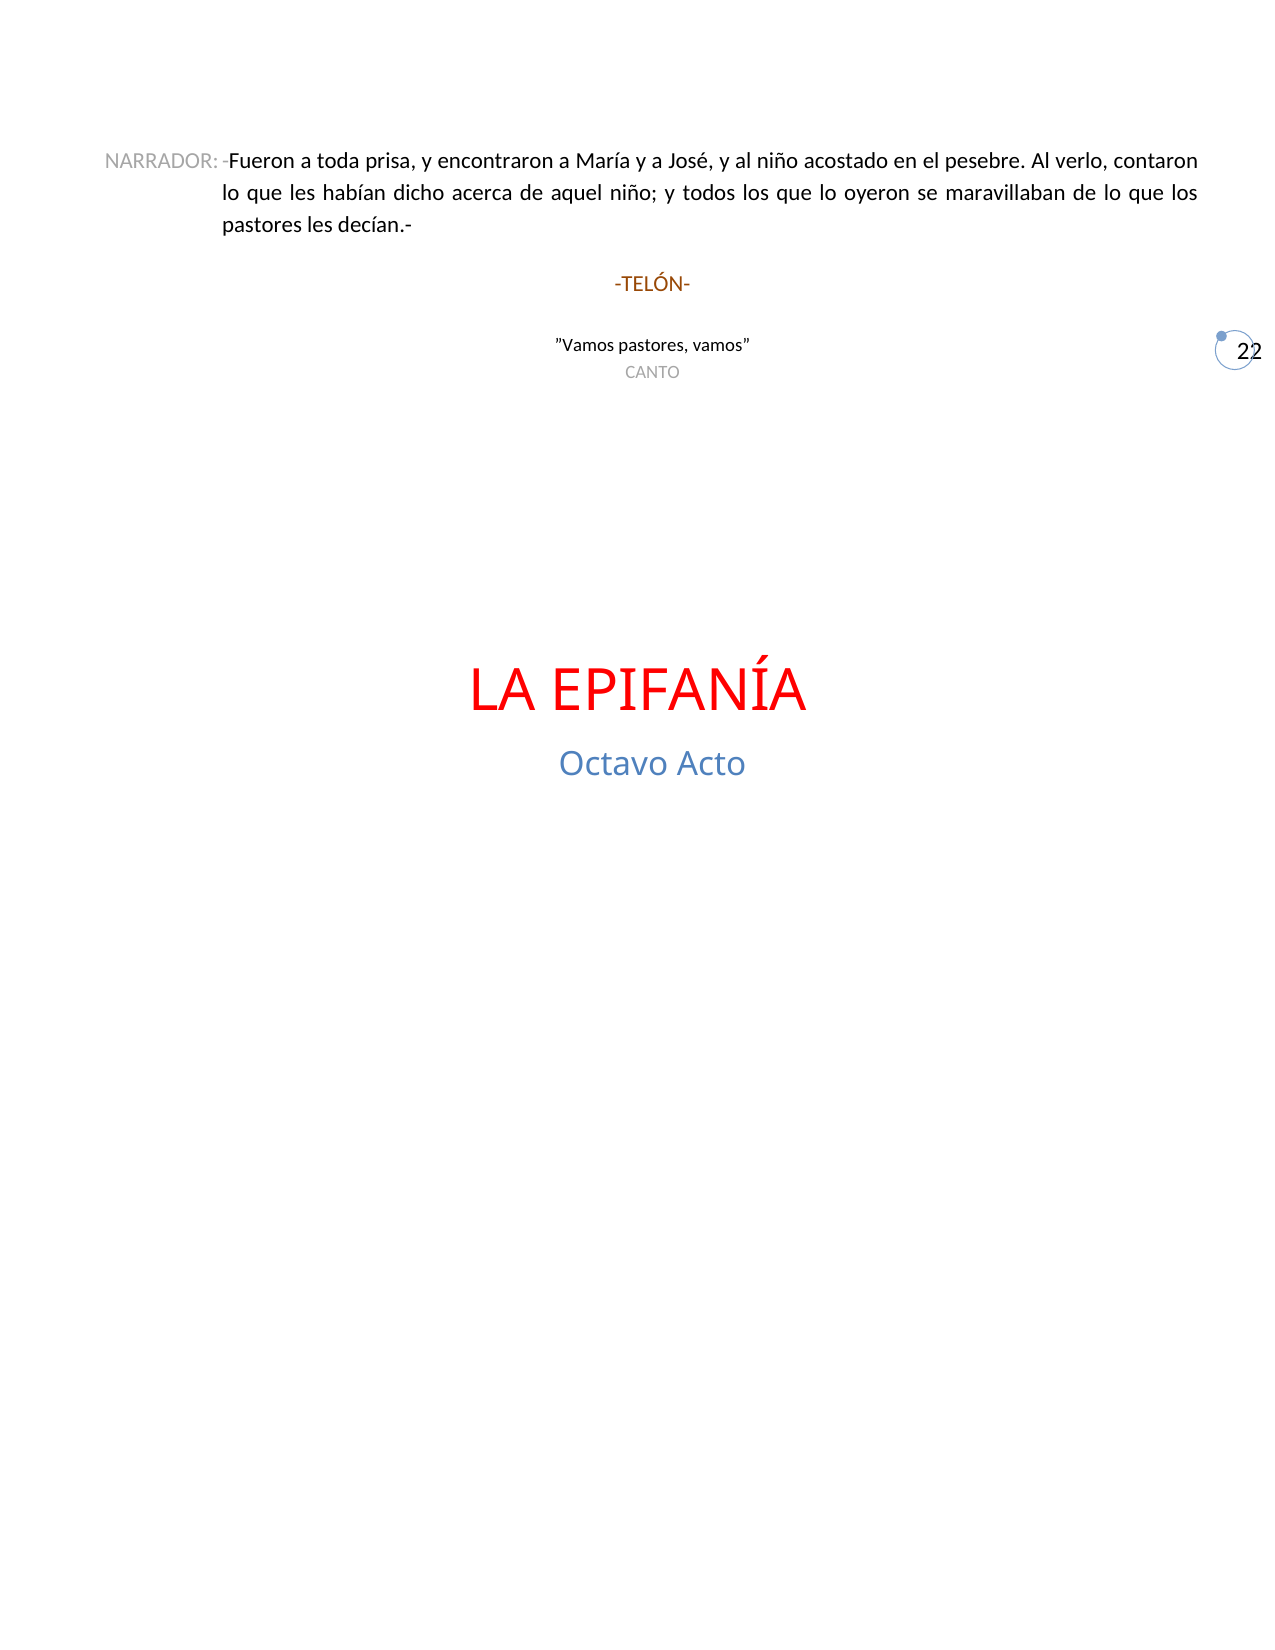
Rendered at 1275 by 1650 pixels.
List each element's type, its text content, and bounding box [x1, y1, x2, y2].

text CANTO [104, 360, 1200, 383]
text Octavo Acto [104, 739, 1200, 785]
text -TELÓN- [104, 269, 1200, 297]
text LA EPIFANÍA [75, 648, 1200, 727]
text NARRADOR: -Fueron a toda prisa, y encontraron a María y a José, y al niño acostado en el pesebre. Al verlo, contaron lo que les habían dicho acerca de aquel niño; y todos los que lo oyeron se maravillaban de lo que los pastores les decían.- [104, 146, 1200, 238]
text ”Vamos pastores, vamos” [104, 333, 1200, 356]
